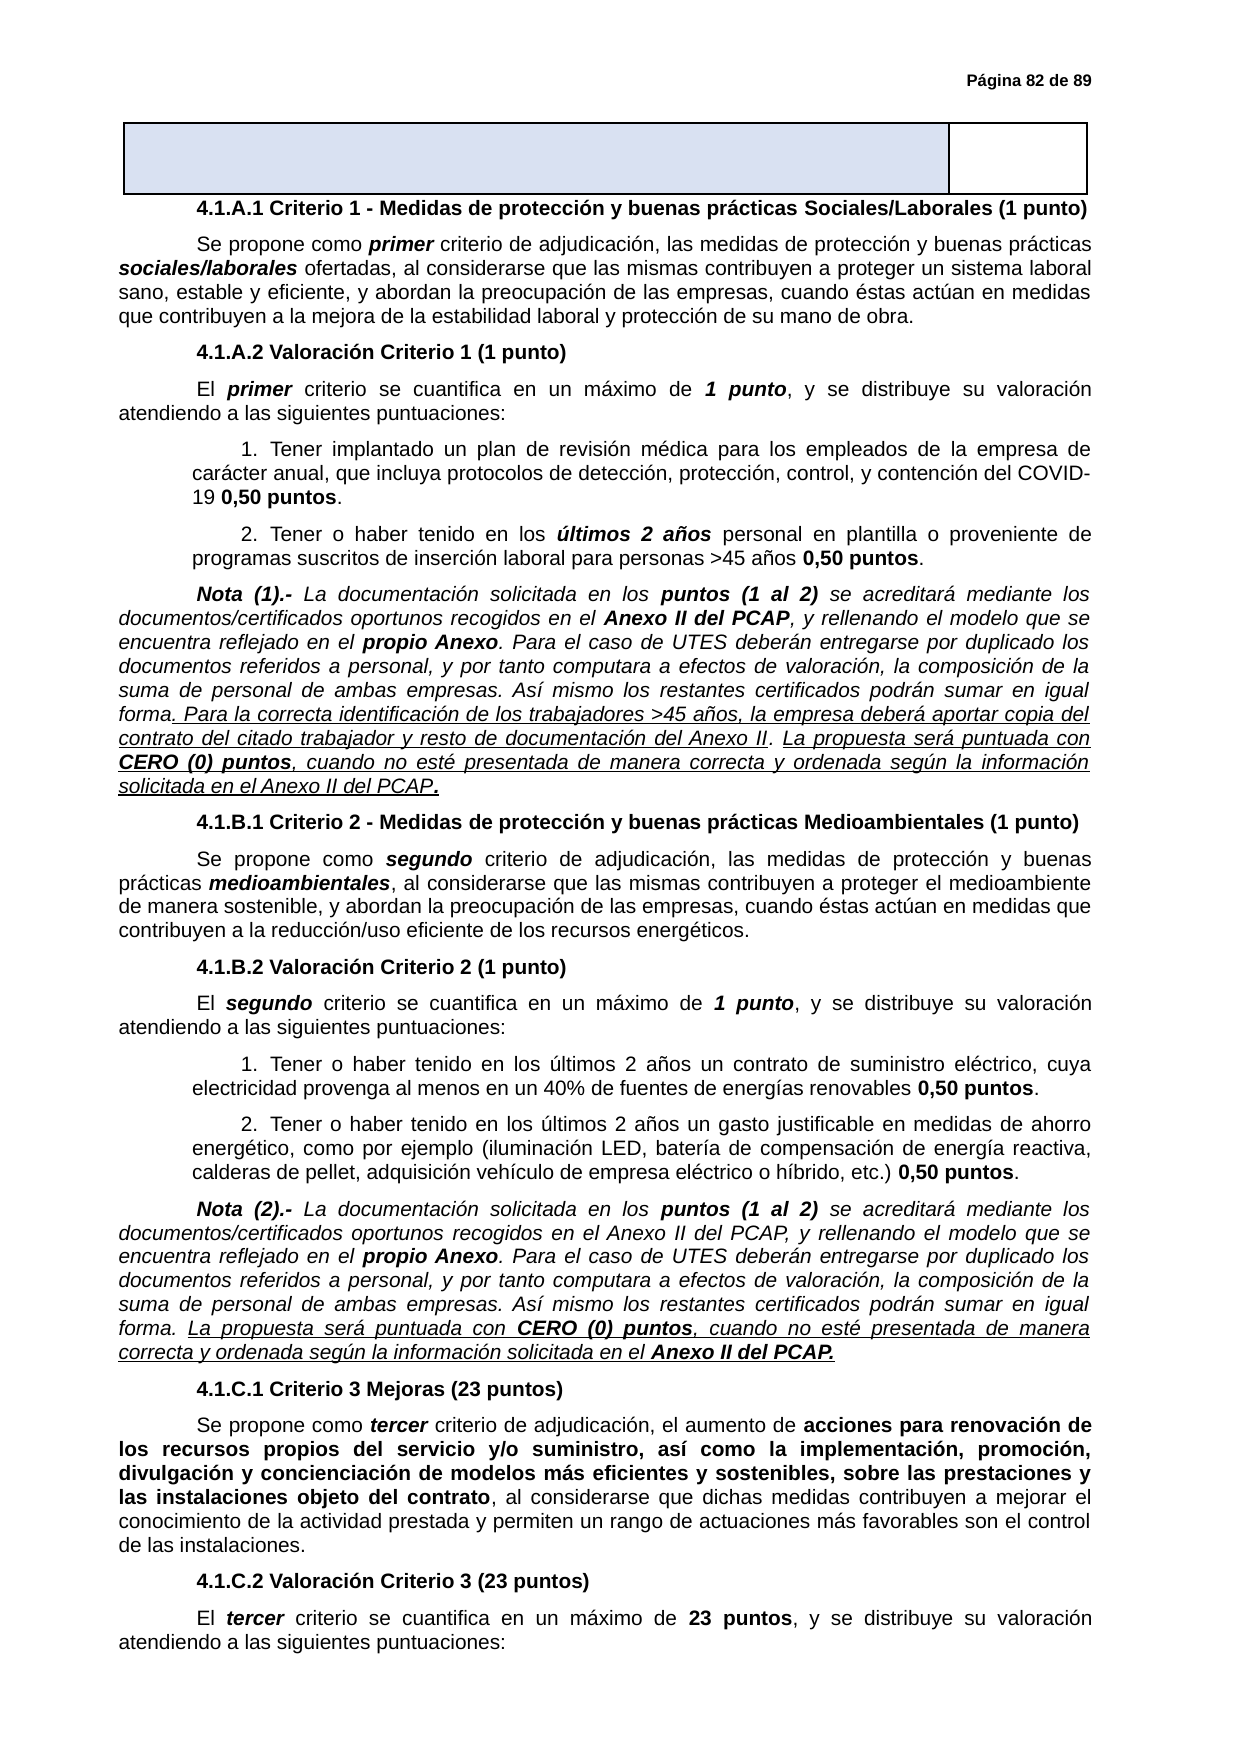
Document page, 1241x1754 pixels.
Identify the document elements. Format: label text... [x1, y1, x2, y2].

text Se propone como segundo criterio de adjudicación, las medidas de protección y buenas prácticas medioambientales, al considerarse que las mismas contribuyen a proteger el medioambiente de manera sostenible, y abordan la preocupación de las empresas, cuando éstas actúan en medidas que contribuyen a la reducción/uso eficiente de los recursos energéticos. [118, 846, 1092, 942]
text El segundo criterio se cuantifica en un máximo de 1 punto, y se distribuye su valoración atendiendo a las siguientes puntuaciones: [118, 991, 1092, 1039]
list Tener o haber tenido en los últimos 2 años personal en plantilla o proveniente de programas suscritos de inserción laboral para personas >45 años 0,50 puntos. [162, 521, 1092, 569]
text 4.1.B.1 Criterio 2 - Medidas de protección y buenas prácticas Medioambientales (1 punto) [118, 810, 1092, 834]
text El primer criterio se cuantifica en un máximo de 1 punto, y se distribuye su valoración atendiendo a las siguientes puntuaciones: [118, 377, 1092, 424]
text Nota (2).- La documentación solicitada en los puntos (1 al 2) se acreditará mediante los documentos/certificados oportunos recogidos en el Anexo II del PCAP, y rellenando el modelo que se encuentra reflejado en el propio Anexo. Para el caso de UTES deberán entregarse por duplicado los documentos referidos a personal, y por tanto computara a efectos de valoración, la composición de la suma de personal de ambas empresas. Así mismo los restantes certificados podrán sumar en igual forma. La propuesta será puntuada con CERO (0) puntos, cuando no esté presentada de manera correcta y ordenada según la información solicitada en el Anexo II del PCAP. [118, 1196, 1092, 1364]
list Tener implantado un plan de revisión médica para los empleados de la empresa de carácter anual, que incluya protocolos de detección, protección, control, y contención del COVID-19 0,50 puntos. [162, 437, 1092, 509]
table_cell [950, 124, 1086, 193]
text Se propone como tercer criterio de adjudicación, el aumento de acciones para renovación de los recursos propios del servicio y/o suministro, así como la implementación, promoción, divulgación y concienciación de modelos más eficientes y sostenibles, sobre las prestaciones y las instalaciones objeto del contrato, al considerarse que dichas medidas contribuyen a mejorar el conocimiento de la actividad prestada y permiten un rango de actuaciones más favorables son el control de las instalaciones. [118, 1413, 1092, 1557]
text Se propone como primer criterio de adjudicación, las medidas de protección y buenas prácticas sociales/laborales ofertadas, al considerarse que las mismas contribuyen a proteger un sistema laboral sano, estable y eficiente, y abordan la preocupación de las empresas, cuando éstas actúan en medidas que contribuyen a la mejora de la estabilidad laboral y protección de su mano de obra. [118, 232, 1092, 328]
list Tener o haber tenido en los últimos 2 años un gasto justificable en medidas de ahorro energético, como por ejemplo (iluminación LED, batería de compensación de energía reactiva, calderas de pellet, adquisición vehículo de empresa eléctrico o híbrido, etc.) 0,50 puntos. [162, 1112, 1092, 1184]
table_cell [125, 124, 948, 193]
text 4.1.A.1 Criterio 1 - Medidas de protección y buenas prácticas Sociales/Laborales (1 punto) [118, 195, 1092, 219]
text 4.1.A.2 Valoración Criterio 1 (1 punto) [118, 340, 1092, 364]
list Tener o haber tenido en los últimos 2 años un contrato de suministro eléctrico, cuya electricidad provenga al menos en un 40% de fuentes de energías renovables 0,50 puntos. [162, 1052, 1092, 1099]
text 4.1.C.2 Valoración Criterio 3 (23 puntos) [118, 1569, 1092, 1593]
text Nota (1).- La documentación solicitada en los puntos (1 al 2) se acreditará mediante los documentos/certificados oportunos recogidos en el Anexo II del PCAP, y rellenando el modelo que se encuentra reflejado en el propio Anexo. Para el caso de UTES deberán entregarse por duplicado los documentos referidos a personal, y por tanto computara a efectos de valoración, la composición de la suma de personal de ambas empresas. Así mismo los restantes certificados podrán sumar en igual forma. Para la correcta identificación de los trabajadores >45 años, la empresa deberá aportar copia del contrato del citado trabajador y resto de documentación del Anexo II. La propuesta será puntuada con CERO (0) puntos, cuando no esté presentada de manera correcta y ordenada según la información solicitada en el Anexo II del PCAP. [118, 582, 1092, 797]
text 4.1.C.1 Criterio 3 Mejoras (23 puntos) [118, 1377, 1092, 1401]
text El tercer criterio se cuantifica en un máximo de 23 puntos, y se distribuye su valoración atendiendo a las siguientes puntuaciones: [118, 1606, 1092, 1654]
text 4.1.B.2 Valoración Criterio 2 (1 punto) [118, 955, 1092, 979]
